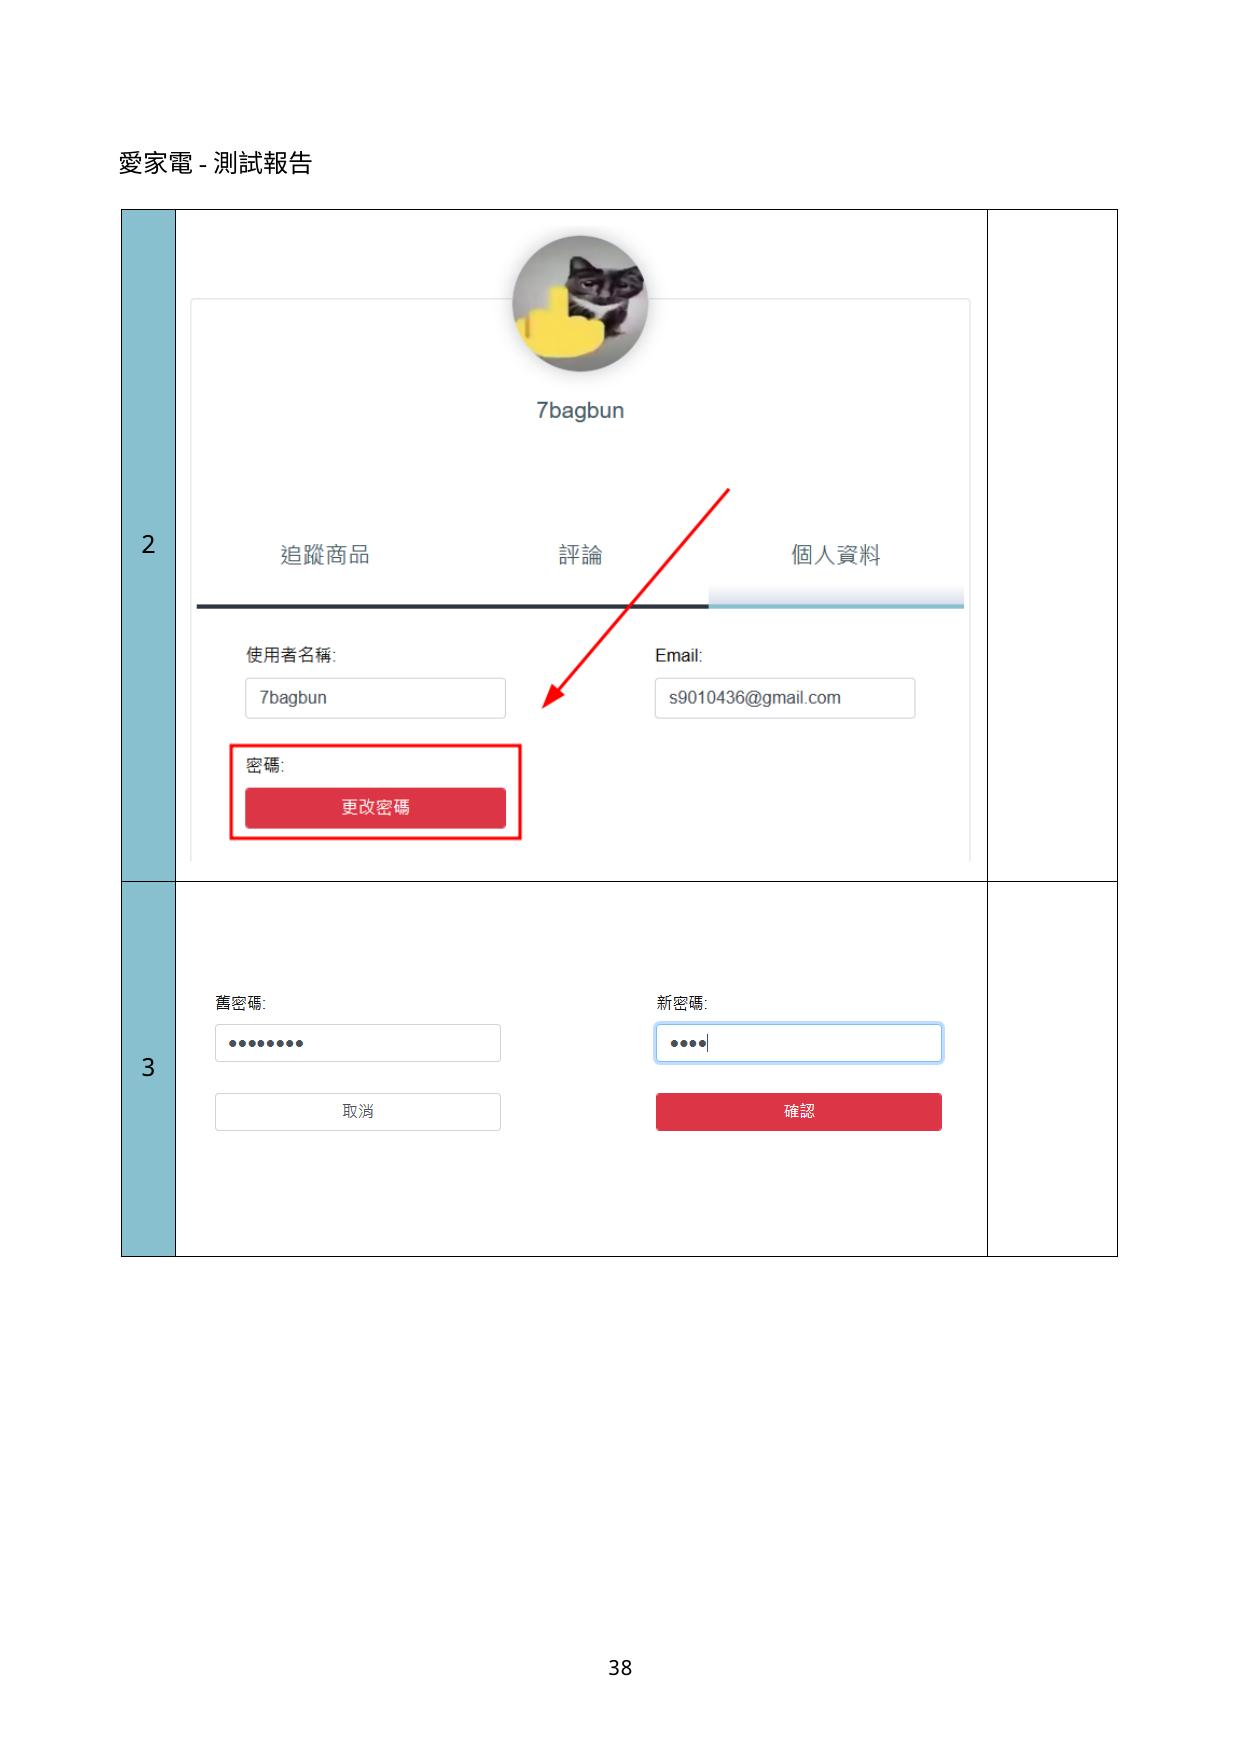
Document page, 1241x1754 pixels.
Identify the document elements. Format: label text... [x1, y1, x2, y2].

table_cell [988, 882, 1117, 1256]
picture [186, 973, 977, 1160]
table_cell [176, 882, 987, 1256]
table_cell [176, 210, 987, 881]
table_cell [988, 210, 1117, 881]
table_cell 2 [122, 210, 175, 881]
picture [186, 226, 977, 861]
table_cell 3 [122, 882, 175, 1256]
